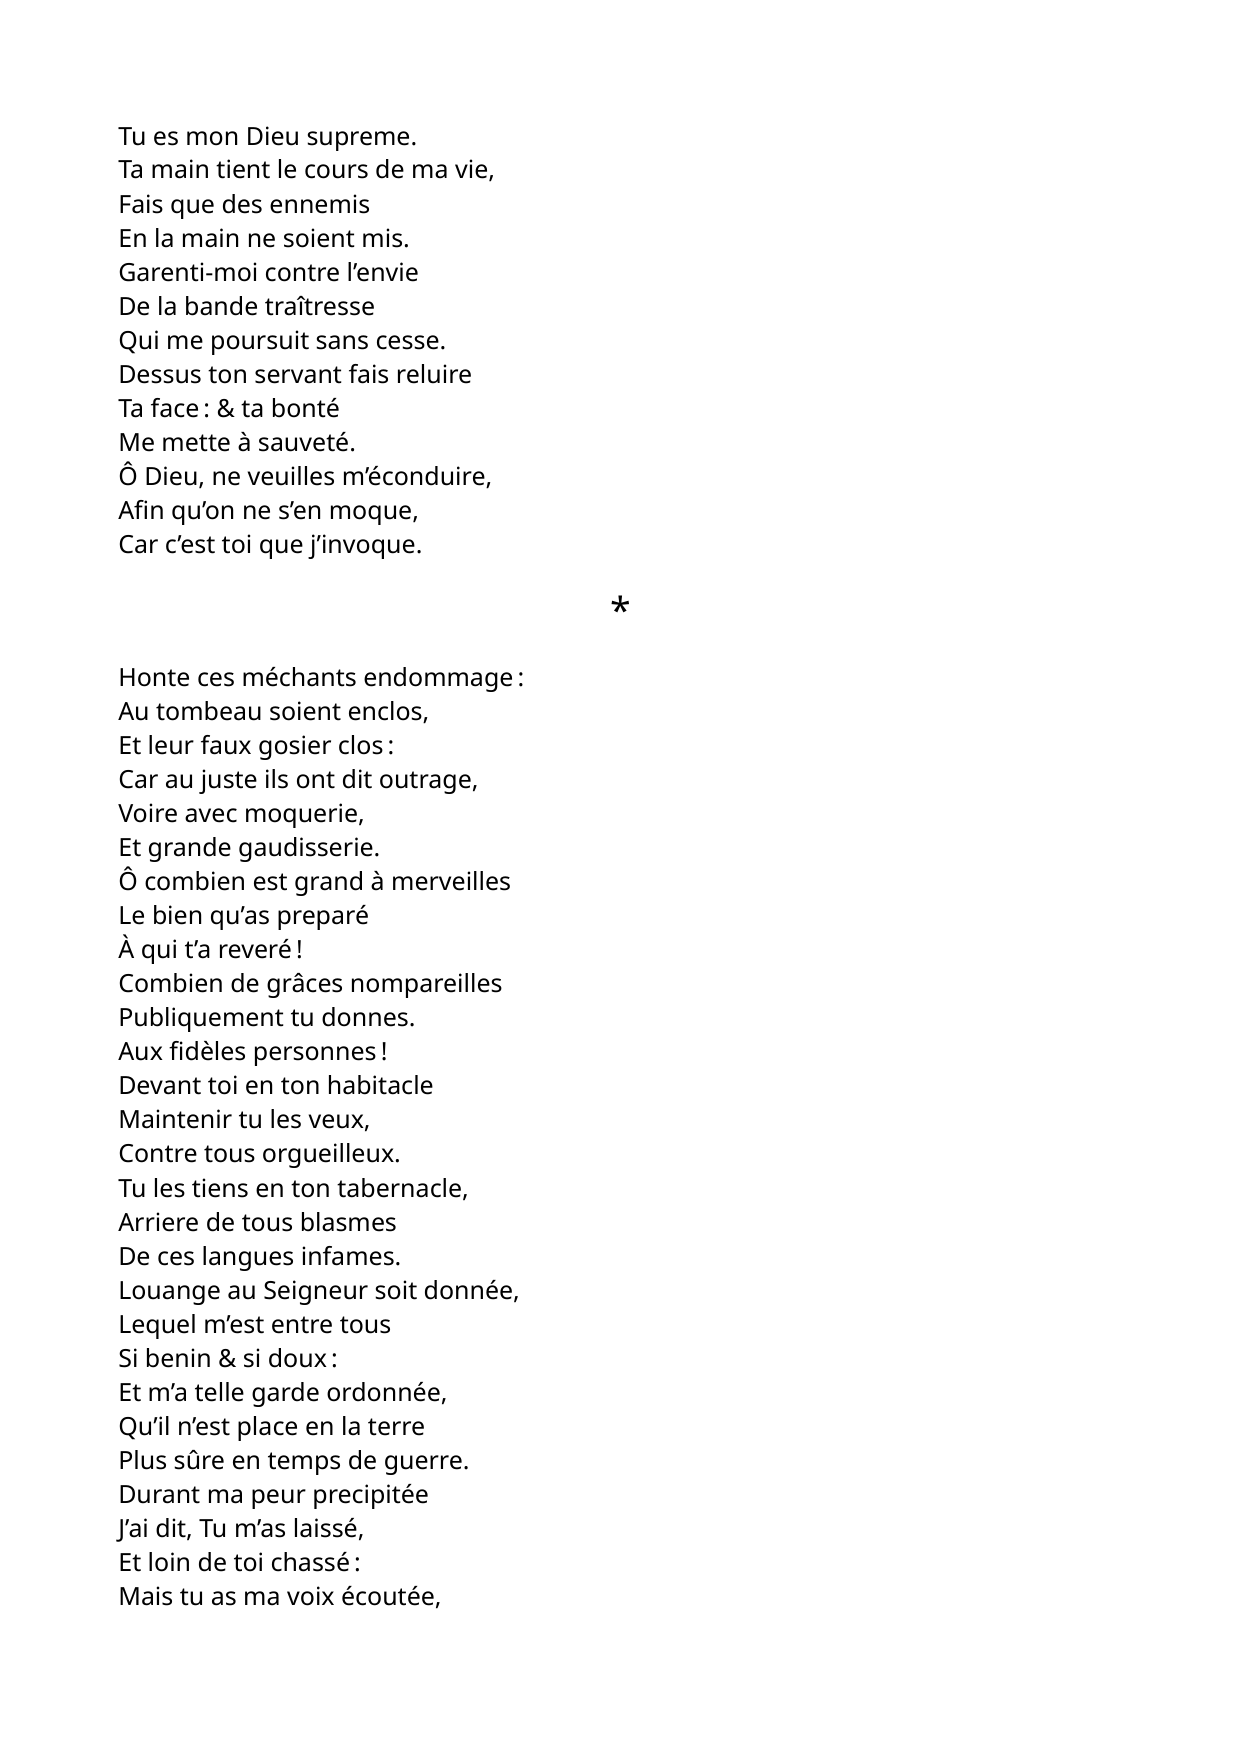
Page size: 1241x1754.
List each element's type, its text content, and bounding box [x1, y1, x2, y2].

text Fais que des ennemis [118, 186, 1122, 220]
text Car c’est toi que j’invoque. [118, 527, 1122, 561]
text Combien de grâces nompareilles [118, 966, 1122, 1000]
text Si benin & si doux : [118, 1341, 1122, 1374]
text Tu les tiens en ton tabernacle, [118, 1170, 1122, 1204]
text Et loin de toi chassé : [118, 1545, 1122, 1579]
text Qui me poursuit sans cesse. [118, 322, 1122, 357]
text Me mette à sauveté. [118, 425, 1122, 459]
text Honte ces méchants endommage : [118, 659, 1122, 693]
text Ta face : & ta bonté [118, 391, 1122, 425]
text Ô Dieu, ne veuilles m’éconduire, [118, 459, 1122, 493]
text Mais tu as ma voix écoutée, [118, 1579, 1122, 1613]
text J’ai dit, Tu m’as laissé, [118, 1511, 1122, 1545]
text En la main ne soient mis. [118, 220, 1122, 254]
text * [118, 584, 1122, 636]
text Arriere de tous blasmes [118, 1204, 1122, 1238]
text Contre tous orgueilleux. [118, 1136, 1122, 1170]
text Le bien qu’as preparé [118, 898, 1122, 932]
text Lequel m’est entre tous [118, 1306, 1122, 1341]
text Et grande gaudisserie. [118, 829, 1122, 864]
text Maintenir tu les veux, [118, 1102, 1122, 1136]
text Voire avec moquerie, [118, 796, 1122, 829]
text Aux fidèles personnes ! [118, 1034, 1122, 1068]
text Dessus ton servant fais reluire [118, 357, 1122, 391]
text À qui t’a reveré ! [118, 932, 1122, 966]
text Tu es mon Dieu supreme. [118, 118, 1122, 152]
text Qu’il n’est place en la terre [118, 1409, 1122, 1443]
text Plus sûre en temps de guerre. [118, 1443, 1122, 1477]
text Afin qu’on ne s’en moque, [118, 493, 1122, 527]
text Et leur faux gosier clos : [118, 727, 1122, 761]
text Durant ma peur precipitée [118, 1477, 1122, 1511]
text Au tombeau soient enclos, [118, 693, 1122, 727]
text Ta main tient le cours de ma vie, [118, 152, 1122, 186]
text Garenti-moi contre l’envie [118, 254, 1122, 288]
text Ô combien est grand à merveilles [118, 864, 1122, 898]
text Et m’a telle garde ordonnée, [118, 1374, 1122, 1409]
text Publiquement tu donnes. [118, 1000, 1122, 1034]
text Louange au Seigneur soit donnée, [118, 1272, 1122, 1306]
text De ces langues infames. [118, 1238, 1122, 1272]
text Car au juste ils ont dit outrage, [118, 761, 1122, 796]
text Devant toi en ton habitacle [118, 1068, 1122, 1102]
text De la bande traîtresse [118, 288, 1122, 322]
